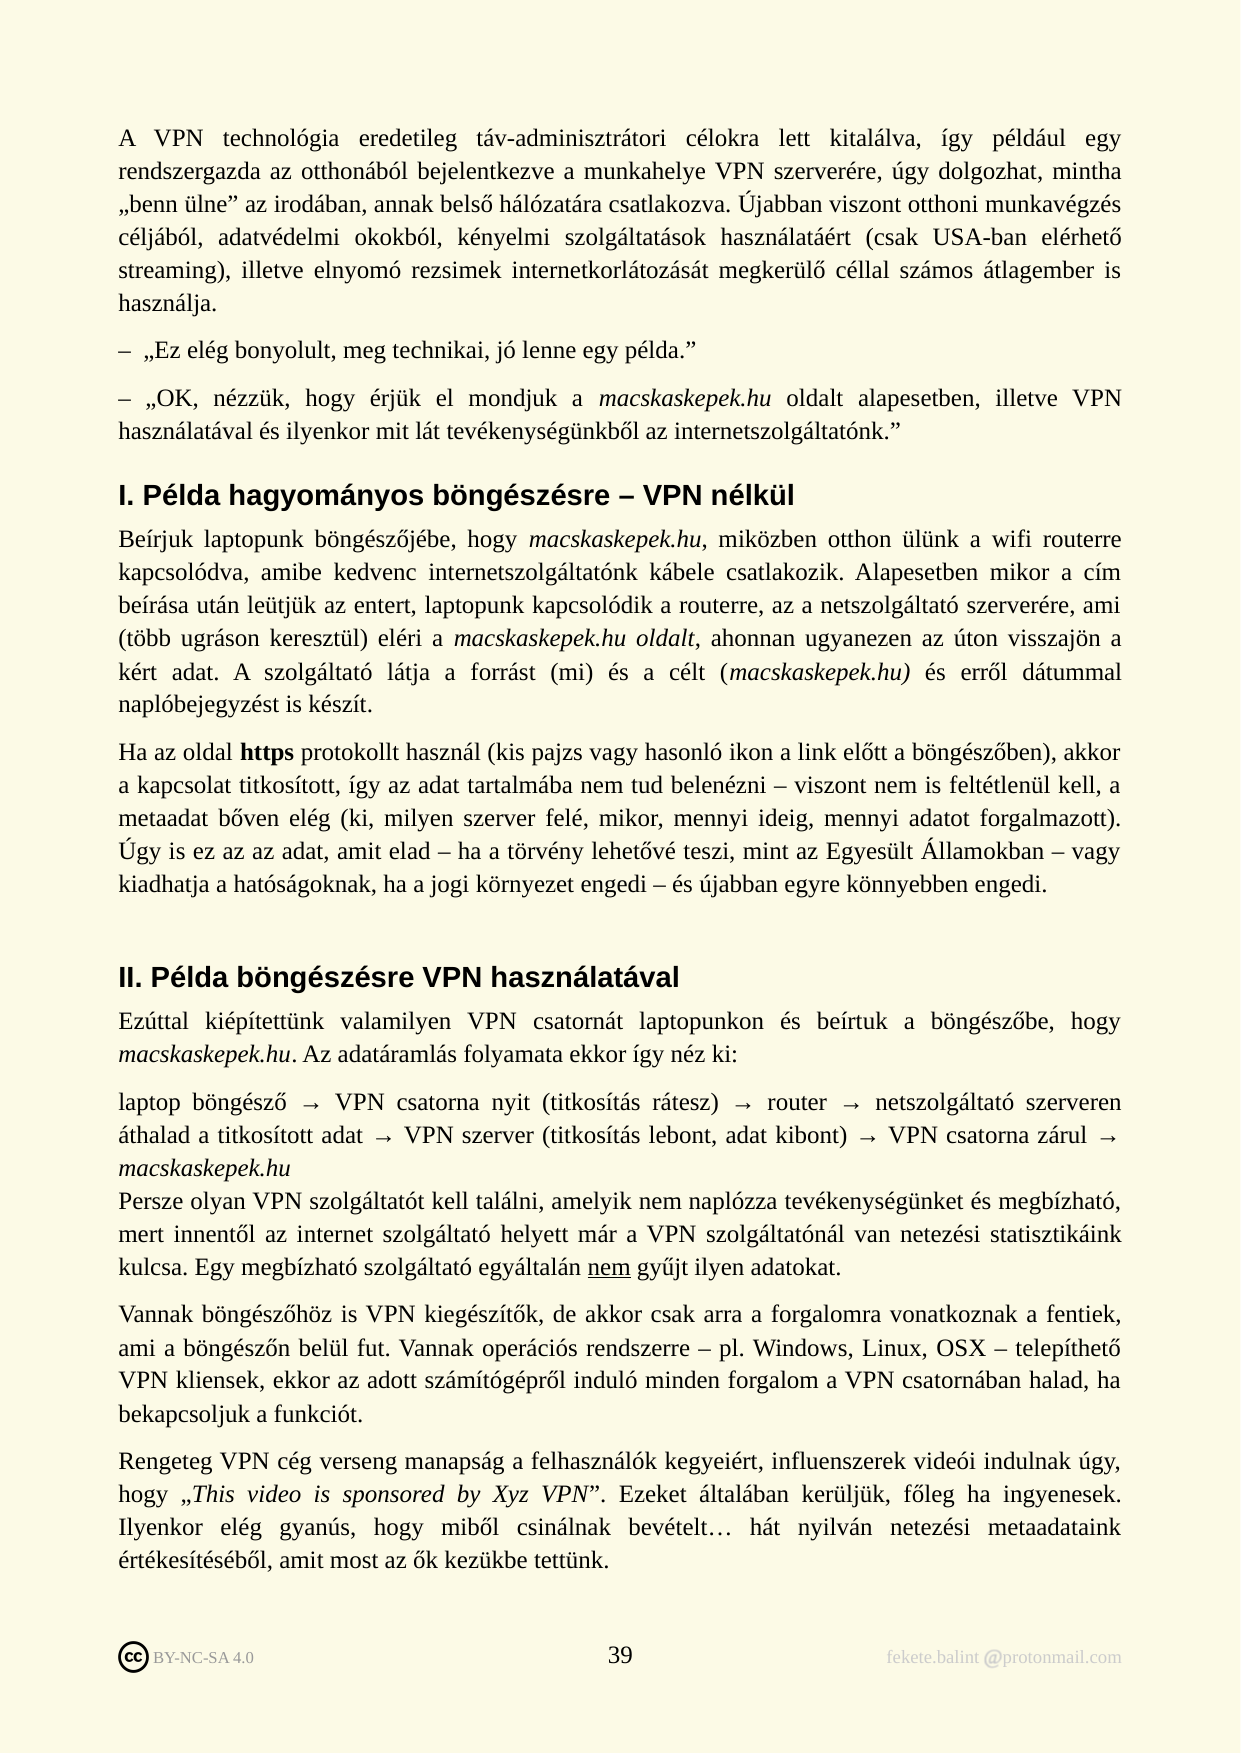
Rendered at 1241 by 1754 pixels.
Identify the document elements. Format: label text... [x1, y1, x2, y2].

text Ha az oldal https protokollt használ (kis pajzs vagy hasonló ikon a link előtt a böngészőben), akkor a kapcsolat titkosított, így az adat tartalmába nem tud belenézni – viszont nem is feltétlenül kell, a metaadat bőven elég (ki, milyen szerver felé, mikor, mennyi ideig, mennyi adatot forgalmazott). Úgy is ez az az adat, amit elad – ha a törvény lehetővé teszi, mint az Egyesült Államokban – vagy kiadhatja a hatóságoknak, ha a jogi környezet engedi – és újabban egyre könnyebben engedi. [118, 737, 1122, 898]
text – „Ez elég bonyolult, meg technikai, jó lenne egy példa.” [118, 336, 1122, 364]
subtitle II. Példa böngészésre VPN használatával [118, 960, 1122, 994]
picture [118, 1641, 149, 1673]
text Ezúttal kiépítettünk valamilyen VPN csatornát laptopunkon és beírtuk a böngészőbe, hogy macskaskepek.hu. Az adatáramlás folyamata ekkor így néz ki: [118, 1006, 1122, 1068]
subtitle I. Példa hagyományos böngészésre – VPN nélkül [118, 478, 1122, 512]
picture [982, 1648, 1003, 1669]
text Beírjuk laptopunk böngészőjébe, hogy macskaskepek.hu, miközben otthon ülünk a wifi routerre kapcsolódva, amibe kedvenc internetszolgáltatónk kábele csatlakozik. Alapesetben mikor a cím beírása után leütjük az entert, laptopunk kapcsolódik a routerre, az a netszolgáltató szerverére, ami (több ugráson keresztül) eléri a macskaskepek.hu oldalt, ahonnan ugyanezen az úton visszajön a kért adat. A szolgáltató látja a forrást (mi) és a célt (macskaskepek.hu) és erről dátummal naplóbejegyzést is készít. [118, 524, 1122, 718]
text A VPN technológia eredetileg táv-adminisztrátori célokra lett kitalálva, így például egy rendszergazda az otthonából bejelentkezve a munkahelye VPN szerverére, úgy dolgozhat, mintha „benn ülne” az irodában, annak belső hálózatára csatlakozva. Újabban viszont otthoni munkavégzés céljából, adatvédelmi okokból, kényelmi szolgáltatások használatáért (csak USA-ban elérhető streaming), illetve elnyomó rezsimek internetkorlátozását megkerülő céllal számos átlagember is használja. [118, 123, 1122, 317]
text Vannak böngészőhöz is VPN kiegészítők, de akkor csak arra a forgalomra vonatkoznak a fentiek, ami a böngészőn belül fut. Vannak operációs rendszerre – pl. Windows, Linux, OSX – telepíthető VPN kliensek, ekkor az adott számítógépről induló minden forgalom a VPN csatornában halad, ha bekapcsoljuk a funkciót. [118, 1299, 1122, 1427]
text – „OK, nézzük, hogy érjük el mondjuk a macskaskepek.hu oldalt alapesetben, illetve VPN használatával és ilyenkor mit lát tevékenységünkből az internetszolgáltatónk.” [118, 383, 1122, 445]
text laptop böngésző → VPN csatorna nyit (titkosítás rátesz) → router → netszolgáltató szerveren áthalad a titkosított adat → VPN szerver (titkosítás lebont, adat kibont) → VPN csatorna zárul → macskaskepek.hu Persze olyan VPN szolgáltatót kell találni, amelyik nem naplózza tevékenységünket és megbízható, mert innentől az internet szolgáltató helyett már a VPN szolgáltatónál van netezési statisztikáink kulcsa. Egy megbízható szolgáltató egyáltalán nem gyűjt ilyen adatokat. [118, 1087, 1122, 1281]
text Rengeteg VPN cég verseng manapság a felhasználók kegyeiért, influenszerek videói indulnak úgy, hogy „This video is sponsored by Xyz VPN”. Ezeket általában kerüljük, főleg ha ingyenesek. Ilyenkor elég gyanús, hogy miből csinálnak bevételt… hát nyilván netezési metaadataink értékesítéséből, amit most az ők kezükbe tettünk. [118, 1446, 1122, 1574]
